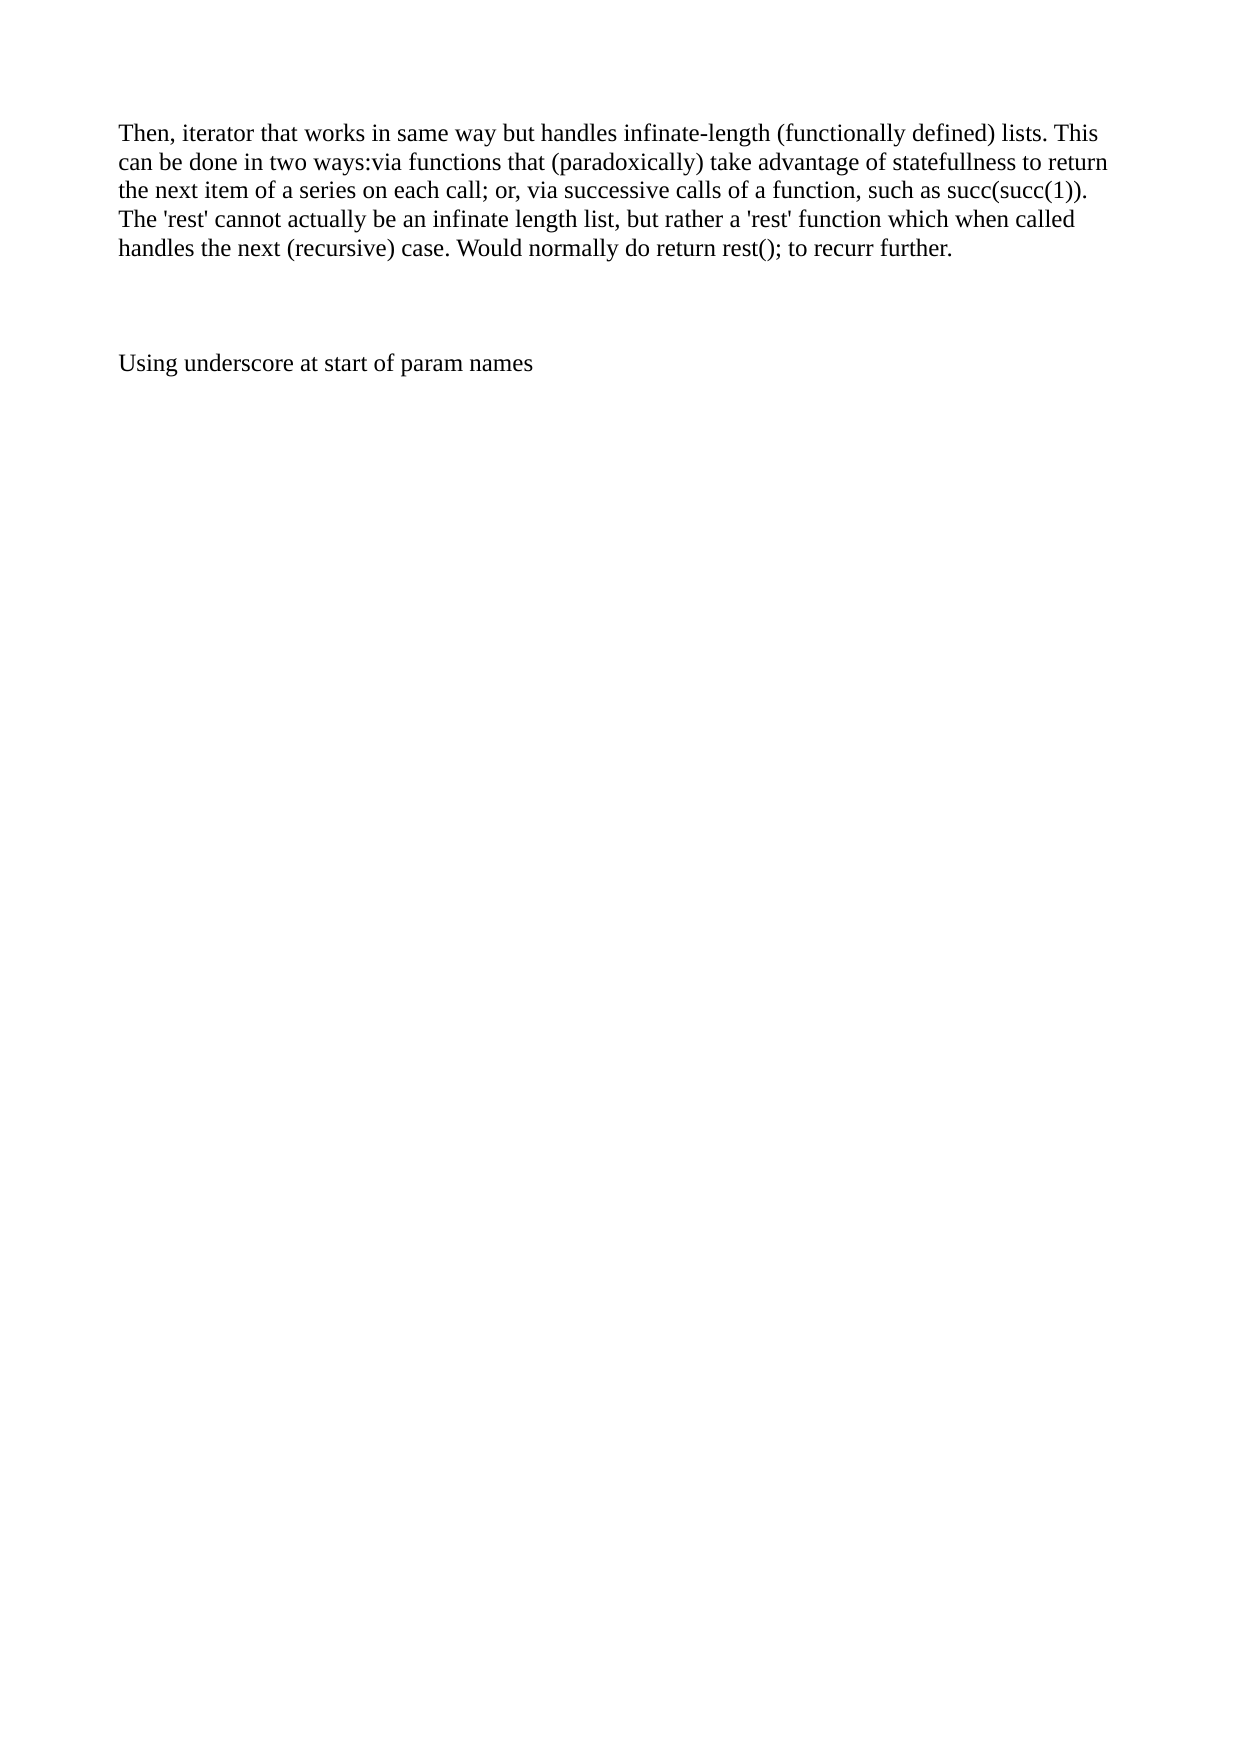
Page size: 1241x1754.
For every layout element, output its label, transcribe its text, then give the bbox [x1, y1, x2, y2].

text Then, iterator that works in same way but handles infinate-length (functionally defined) lists. This can be done in two ways:via functions that (paradoxically) take advantage of statefullness to return the next item of a series on each call; or, via successive calls of a function, such as succ(succ(1)). The 'rest' cannot actually be an infinate length list, but rather a 'rest' function which when called handles the next (recursive) case. Would normally do return rest(); to recurr further. [118, 118, 1122, 262]
text Using underscore at start of param names [118, 348, 1122, 377]
